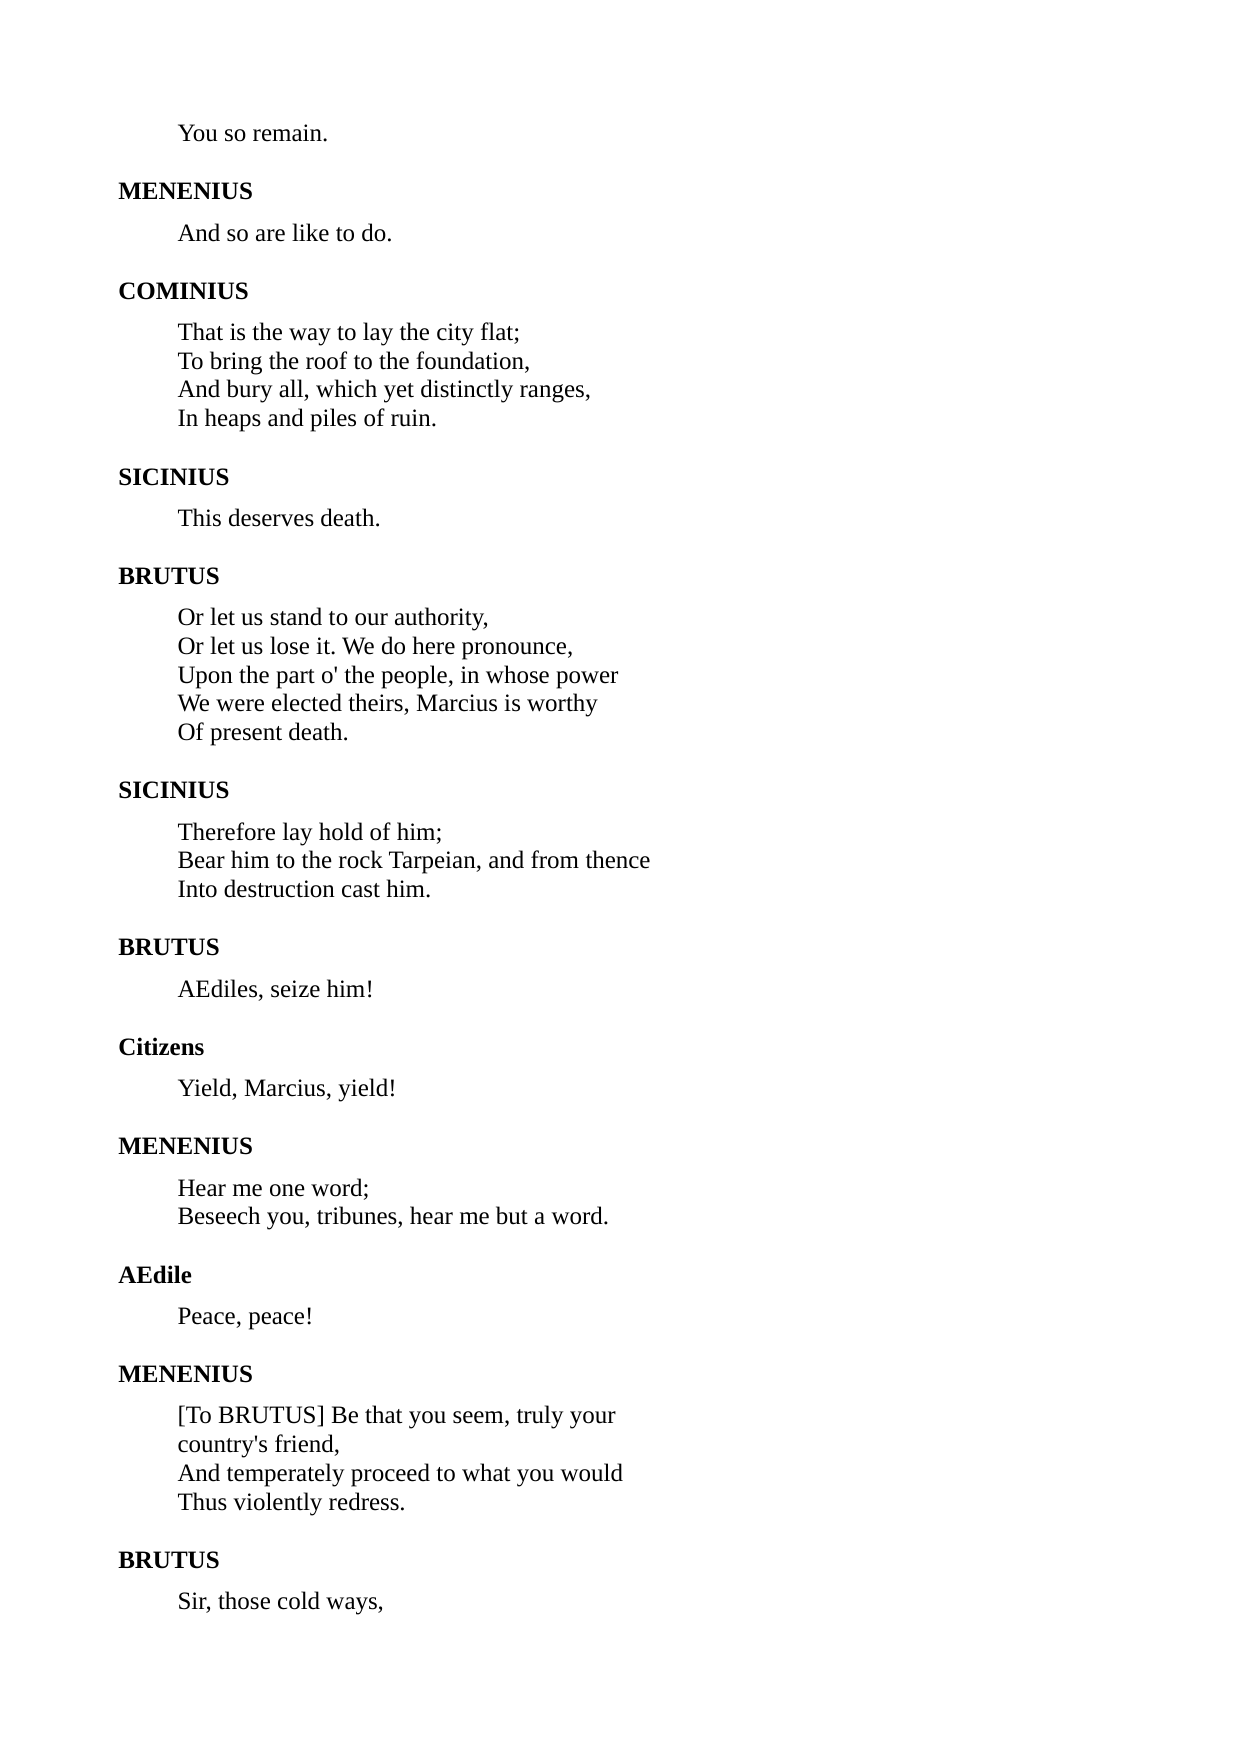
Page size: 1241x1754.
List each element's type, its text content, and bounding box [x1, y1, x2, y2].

text MENENIUS [118, 176, 1122, 205]
text Yield, Marcius, yield! [177, 1073, 1063, 1102]
text AEdile [118, 1260, 1122, 1288]
text This deserves death. [177, 503, 1063, 532]
text AEdiles, seize him! [177, 974, 1063, 1002]
text BRUTUS [118, 932, 1122, 961]
text Or let us stand to our authority, Or let us lose it. We do here pronounce, Upon the part o' the people, in whose power We were elected theirs, Marcius is worthy Of present death. [177, 602, 1063, 746]
text MENENIUS [118, 1359, 1122, 1388]
text Sir, those cold ways, [177, 1586, 1063, 1615]
text MENENIUS [118, 1131, 1122, 1160]
text That is the way to lay the city flat; To bring the roof to the foundation, And bury all, which yet distinctly ranges, In heaps and piles of ruin. [177, 317, 1063, 432]
text You so remain. [177, 118, 1063, 147]
text And so are like to do. [177, 218, 1063, 246]
text Peace, peace! [177, 1301, 1063, 1330]
text SICINIUS [118, 462, 1122, 490]
text Citizens [118, 1032, 1122, 1061]
text [To BRUTUS] Be that you seem, truly your country's friend, And temperately proceed to what you would Thus violently redress. [177, 1400, 1063, 1515]
text Therefore lay hold of him; Bear him to the rock Tarpeian, and from thence Into destruction cast him. [177, 817, 1063, 903]
text Hear me one word; Beseech you, tribunes, hear me but a word. [177, 1173, 1063, 1230]
text BRUTUS [118, 561, 1122, 590]
text SICINIUS [118, 776, 1122, 804]
text BRUTUS [118, 1545, 1122, 1574]
text COMINIUS [118, 276, 1122, 304]
